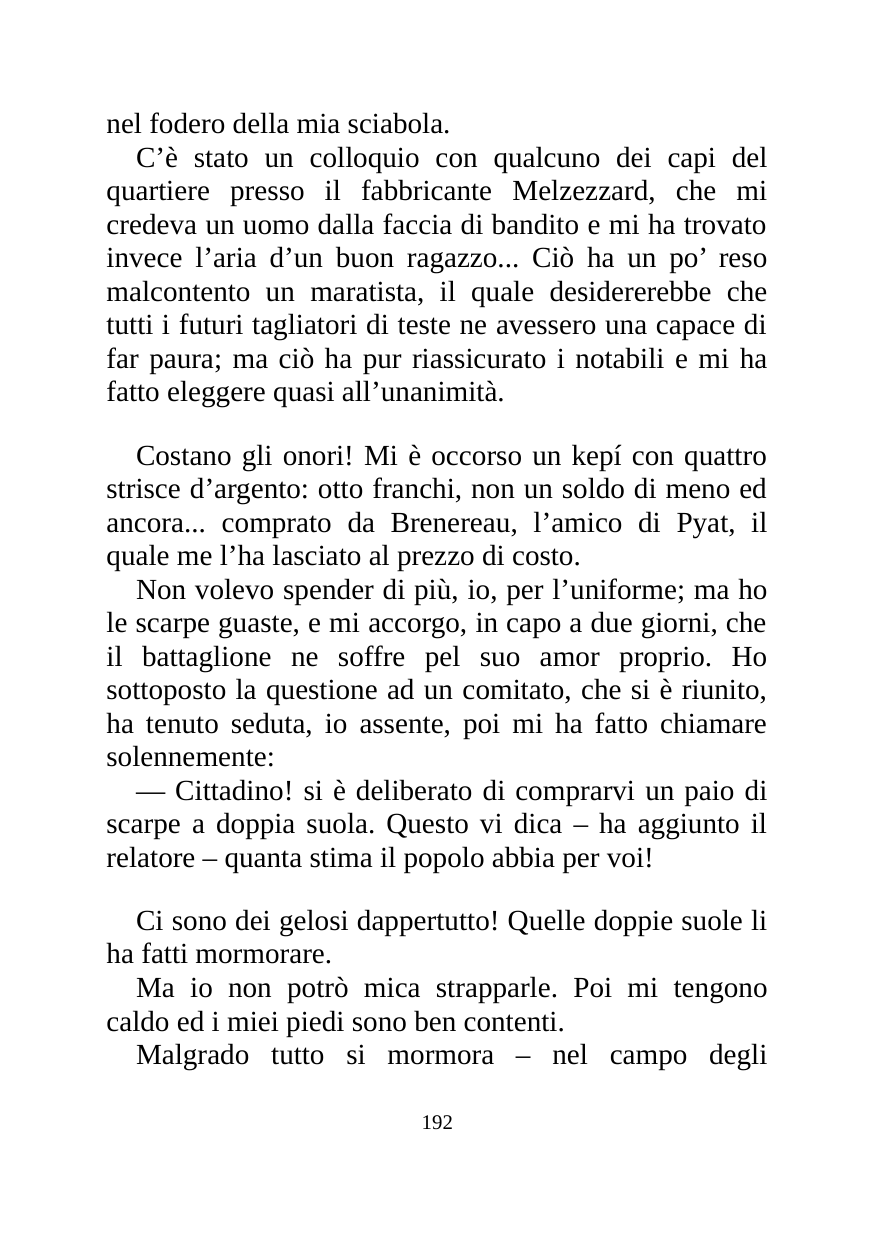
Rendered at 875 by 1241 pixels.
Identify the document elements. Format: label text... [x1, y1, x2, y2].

text Ci sono dei gelosi dappertutto! Quelle doppie suole li ha fatti mormorare. [106, 903, 768, 970]
text C’è stato un colloquio con qualcuno dei capi del quartiere presso il fabbricante Melzezzard, che mi credeva un uomo dalla faccia di bandito e mi ha trovato invece l’aria d’un buon ragazzo... Ciò ha un po’ reso malcontento un maratista, il quale desidererebbe che tutti i futuri tagliatori di teste ne avessero una capace di far paura; ma ciò ha pur riassicurato i notabili e mi ha fatto eleggere quasi all’unanimità. [106, 140, 768, 408]
text Non volevo spender di più, io, per l’uniforme; ma ho le scarpe guaste, e mi accorgo, in capo a due giorni, che il battaglione ne soffre pel suo amor proprio. Ho sottoposto la questione ad un comitato, che si è riunito, ha tenuto seduta, io assente, poi mi ha fatto chiamare solennemente: [106, 572, 768, 773]
text — Cittadino! si è deliberato di comprarvi un paio di scarpe a doppia suola. Questo vi dica – ha aggiunto il relatore – quanta stima il popolo abbia per voi! [106, 773, 768, 874]
text nel fodero della mia sciabola. [106, 106, 768, 140]
text Ma io non potrò mica strapparle. Poi mi tengono caldo ed i miei piedi sono ben contenti. [106, 970, 768, 1037]
text Costano gli onori! Mi è occorso un kepí con quattro strisce d’argento: otto franchi, non un soldo di meno ed ancora... comprato da Brenereau, l’amico di Pyat, il quale me l’ha lasciato al prezzo di costo. [106, 438, 768, 572]
text Malgrado tutto si mormora – nel campo degli [106, 1037, 768, 1071]
